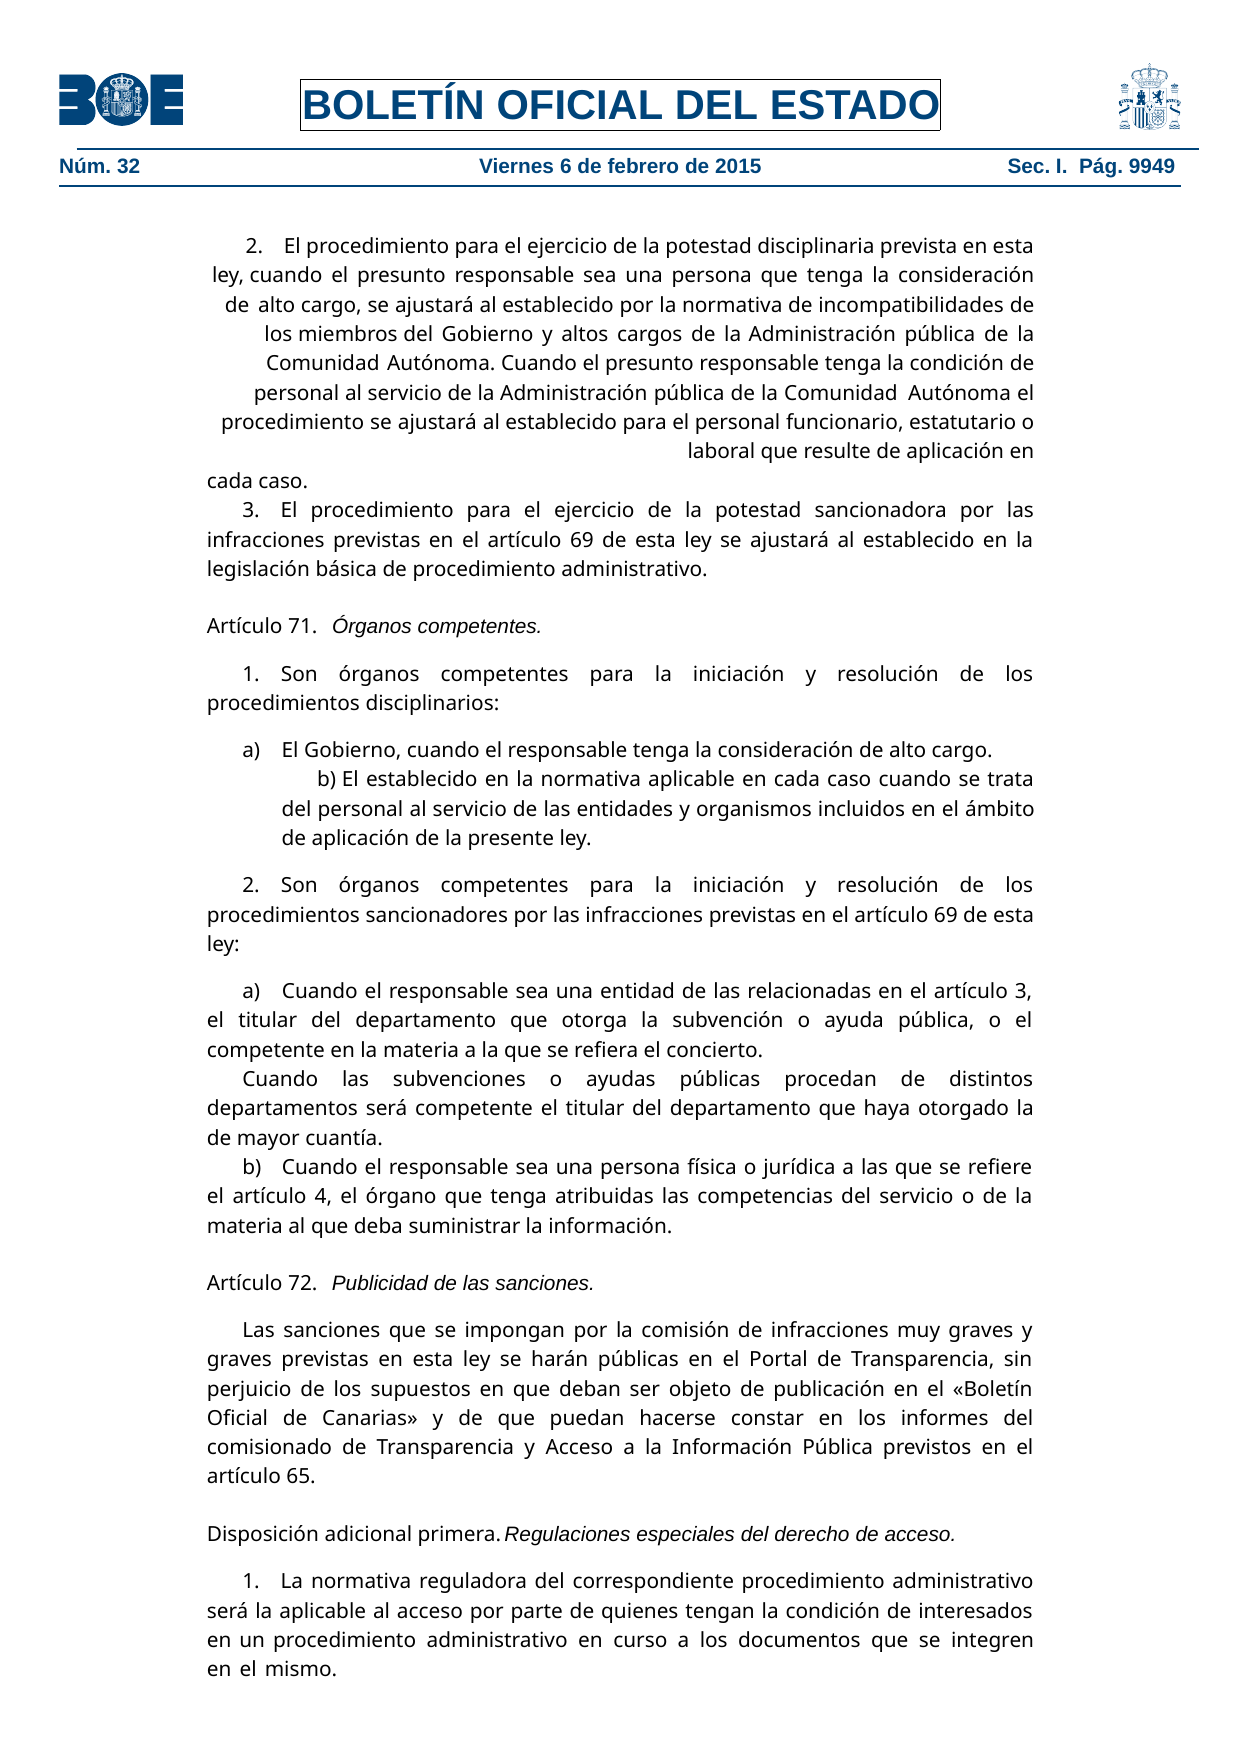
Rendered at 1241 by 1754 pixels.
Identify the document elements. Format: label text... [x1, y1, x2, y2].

list Cuando el responsable sea una entidad de las relacionadas en el artículo 3, el titular del departamento que otorga la subvención o ayuda pública, o el competente en la materia a la que se refiera el concierto. [207, 976, 1034, 1063]
list Son órganos competentes para la iniciación y resolución de los procedimientos sancionadores por las infracciones previstas en el artículo 69 de esta ley: [207, 870, 1034, 957]
list Son órganos competentes para la iniciación y resolución de los procedimientos disciplinarios: [207, 659, 1034, 716]
list El Gobierno, cuando el responsable tenga la consideración de alto cargo. [242, 735, 1198, 763]
text Las sanciones que se impongan por la comisión de infracciones muy graves y graves previstas en esta ley se harán públicas en el Portal de Transparencia, sin perjuicio de los supuestos en que deban ser objeto de publicación en el «Boletín Oficial de Canarias» y de que puedan hacerse constar en los informes del comisionado de Transparencia y Acceso a la Información Pública previstos en el artículo 65. [207, 1315, 1034, 1490]
list La normativa reguladora del correspondiente procedimiento administrativo será la aplicable al acceso por parte de quienes tengan la condición de interesados en un procedimiento administrativo en curso a los documentos que se integren en el mismo. [207, 1567, 1034, 1683]
picture [1118, 63, 1181, 130]
text Cuando las subvenciones o ayudas públicas procedan de distintos departamentos será competente el titular del departamento que haya otorgado la de mayor cuantía. [207, 1064, 1033, 1151]
subtitle Núm. 32 Viernes 6 de febrero de 2015 Sec. I. Pág. 9949 [59, 154, 1198, 178]
list El establecido en la normativa aplicable en cada caso cuando se trata del personal al servicio de las entidades y organismos incluidos en el ámbito de aplicación de la presente ley. [281, 764, 1034, 852]
list El procedimiento para el ejercicio de la potestad sancionadora por las infracciones previstas en el artículo 69 de esta ley se ajustará al establecido en la legislación básica de procedimiento administrativo. [207, 496, 1033, 583]
picture [59, 73, 183, 126]
text Artículo 72. Publicidad de las sanciones. [207, 1268, 1198, 1296]
text Disposición adicional primera. Regulaciones especiales del derecho de acceso. [207, 1519, 1198, 1548]
list Cuando el responsable sea una persona física o jurídica a las que se refiere el artículo 4, el órgano que tenga atribuidas las competencias del servicio o de la materia al que deba suministrar la información. [207, 1152, 1034, 1239]
text Artículo 71. Órganos competentes. [207, 612, 1198, 640]
list El procedimiento para el ejercicio de la potestad disciplinaria prevista en esta ley, cuando el presunto responsable sea una persona que tenga la consideración de alto cargo, se ajustará al establecido por la normativa de incompatibilidades de los miembros del Gobierno y altos cargos de la Administración pública de la Comunidad Autónoma. Cuando el presunto responsable tenga la condición de personal al servicio de la Administración pública de la Comunidad Autónoma el procedimiento se ajustará al establecido para el personal funcionario, estatutario o laboral que resulte de aplicación en [207, 231, 1034, 465]
text cada caso. [207, 466, 1198, 494]
